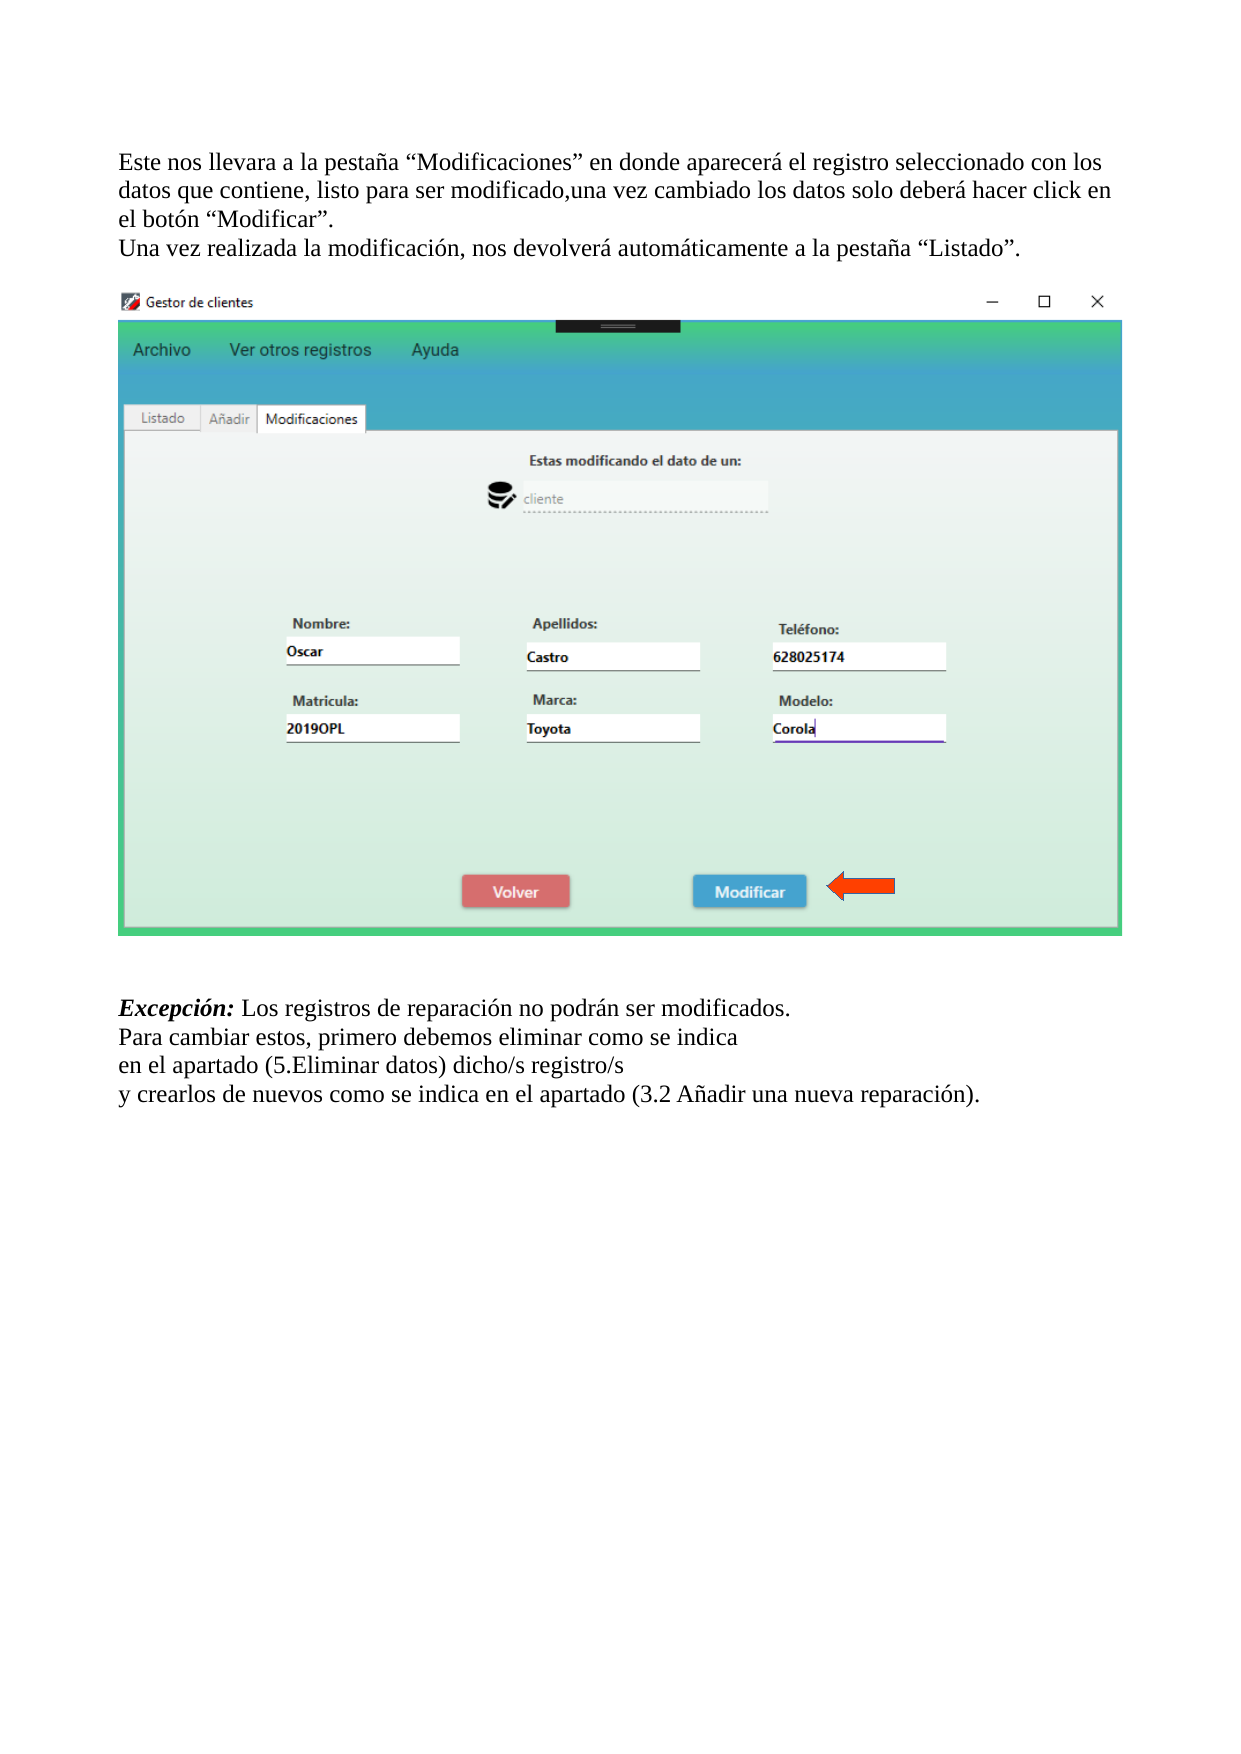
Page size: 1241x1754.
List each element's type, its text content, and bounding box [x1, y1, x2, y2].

picture [118, 290, 1123, 936]
text Este nos llevara a la pestaña “Modificaciones” en donde aparecerá el registro seleccionado con los datos que contiene, listo para ser modificado,una vez cambiado los datos solo deberá hacer click en el botón “Modificar”. [118, 147, 1122, 233]
text y crearlos de nuevos como se indica en el apartado (3.2 Añadir una nueva reparación). [118, 1079, 1122, 1108]
text Una vez realizada la modificación, nos devolverá automáticamente a la pestaña “Listado”. [118, 233, 1122, 262]
text en el apartado (5.Eliminar datos) dicho/s registro/s [118, 1051, 1122, 1079]
text Para cambiar estos, primero debemos eliminar como se indica [118, 1022, 1122, 1051]
text Excepción: Los registros de reparación no podrán ser modificados. [118, 993, 1122, 1022]
